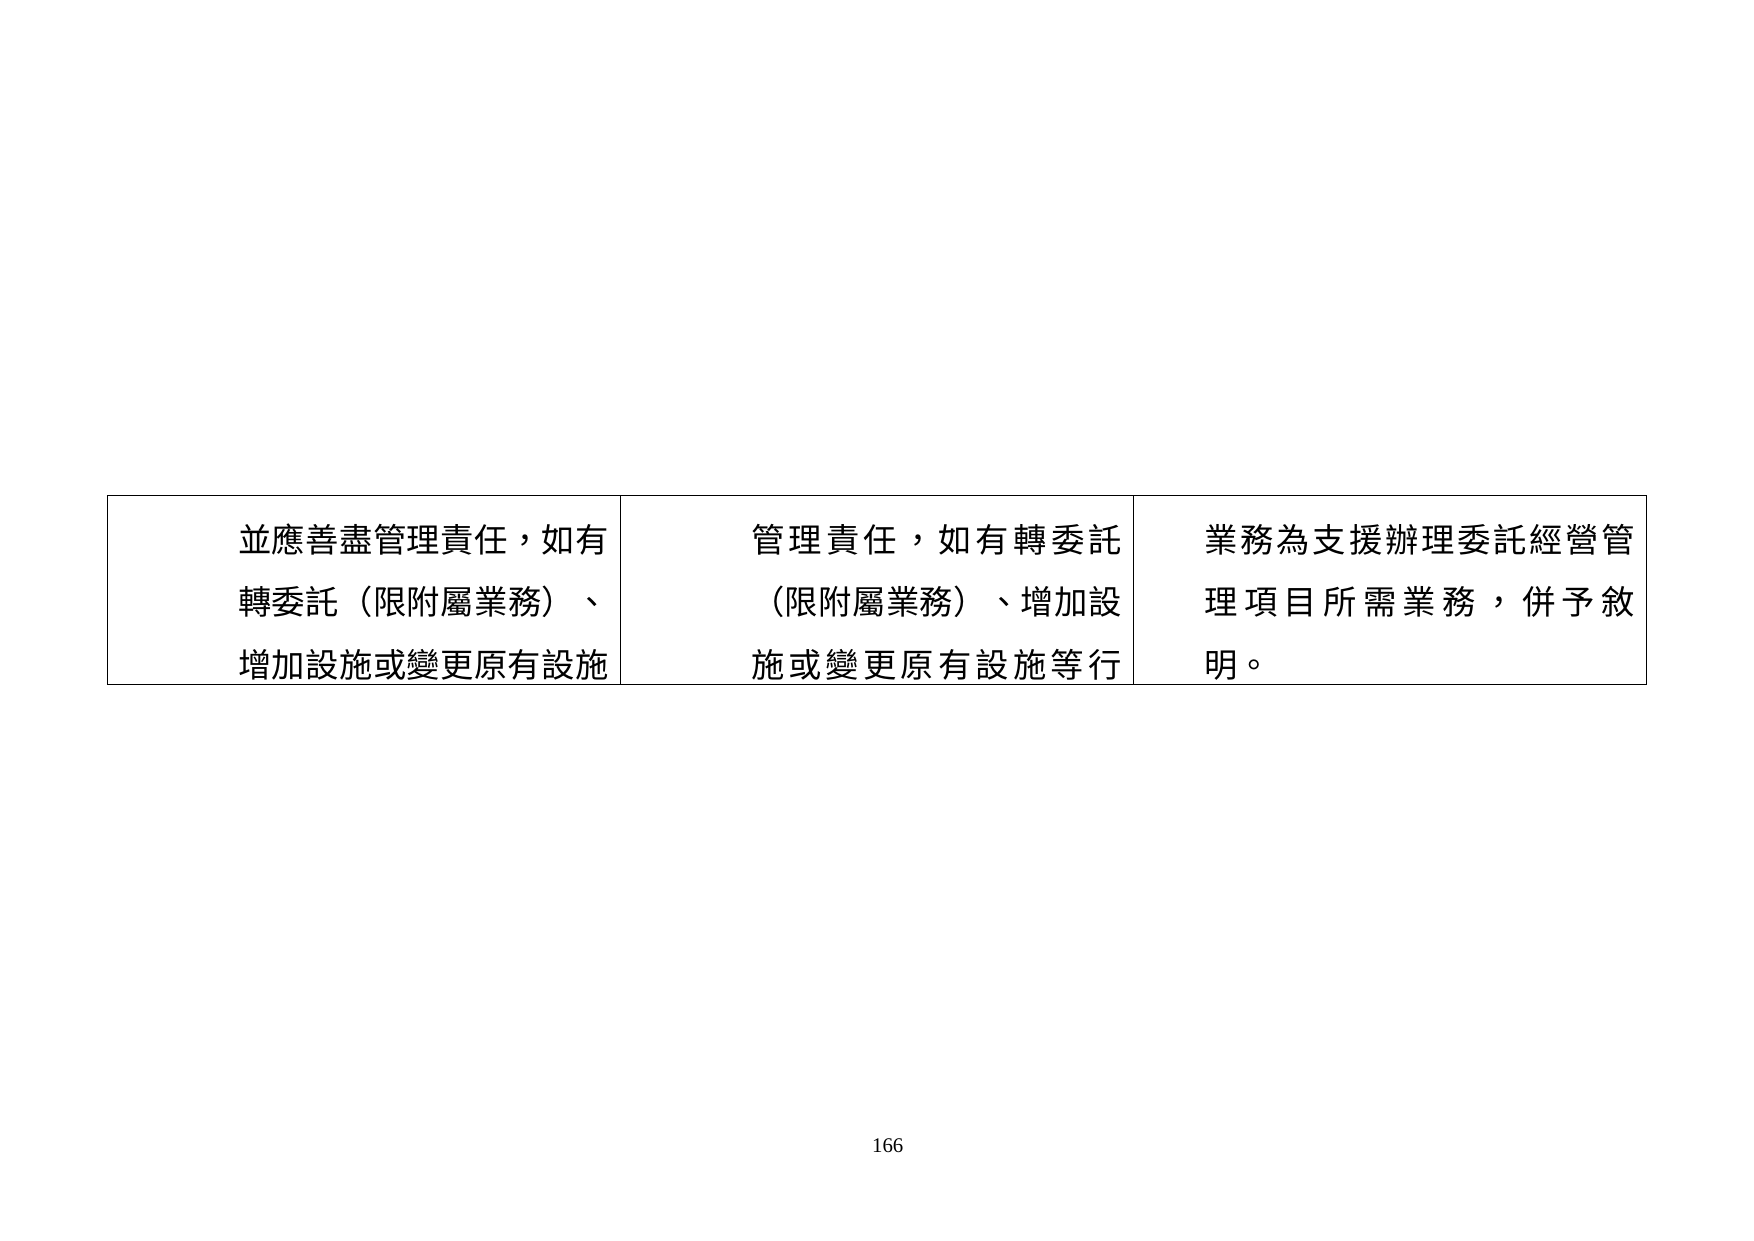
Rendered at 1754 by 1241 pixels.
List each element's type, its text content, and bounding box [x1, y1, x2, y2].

table_cell 管理責任，如有轉委託（限附屬業務）、增加設施或變更原有設施等行 [621, 496, 1133, 684]
table_cell 並應善盡管理責任，如有轉委託（限附屬業務）、增加設施或變更原有設施 [108, 496, 620, 684]
table_cell 業務為支援辦理委託經營管理項目所需業務，併予敘明。 [1134, 496, 1646, 684]
